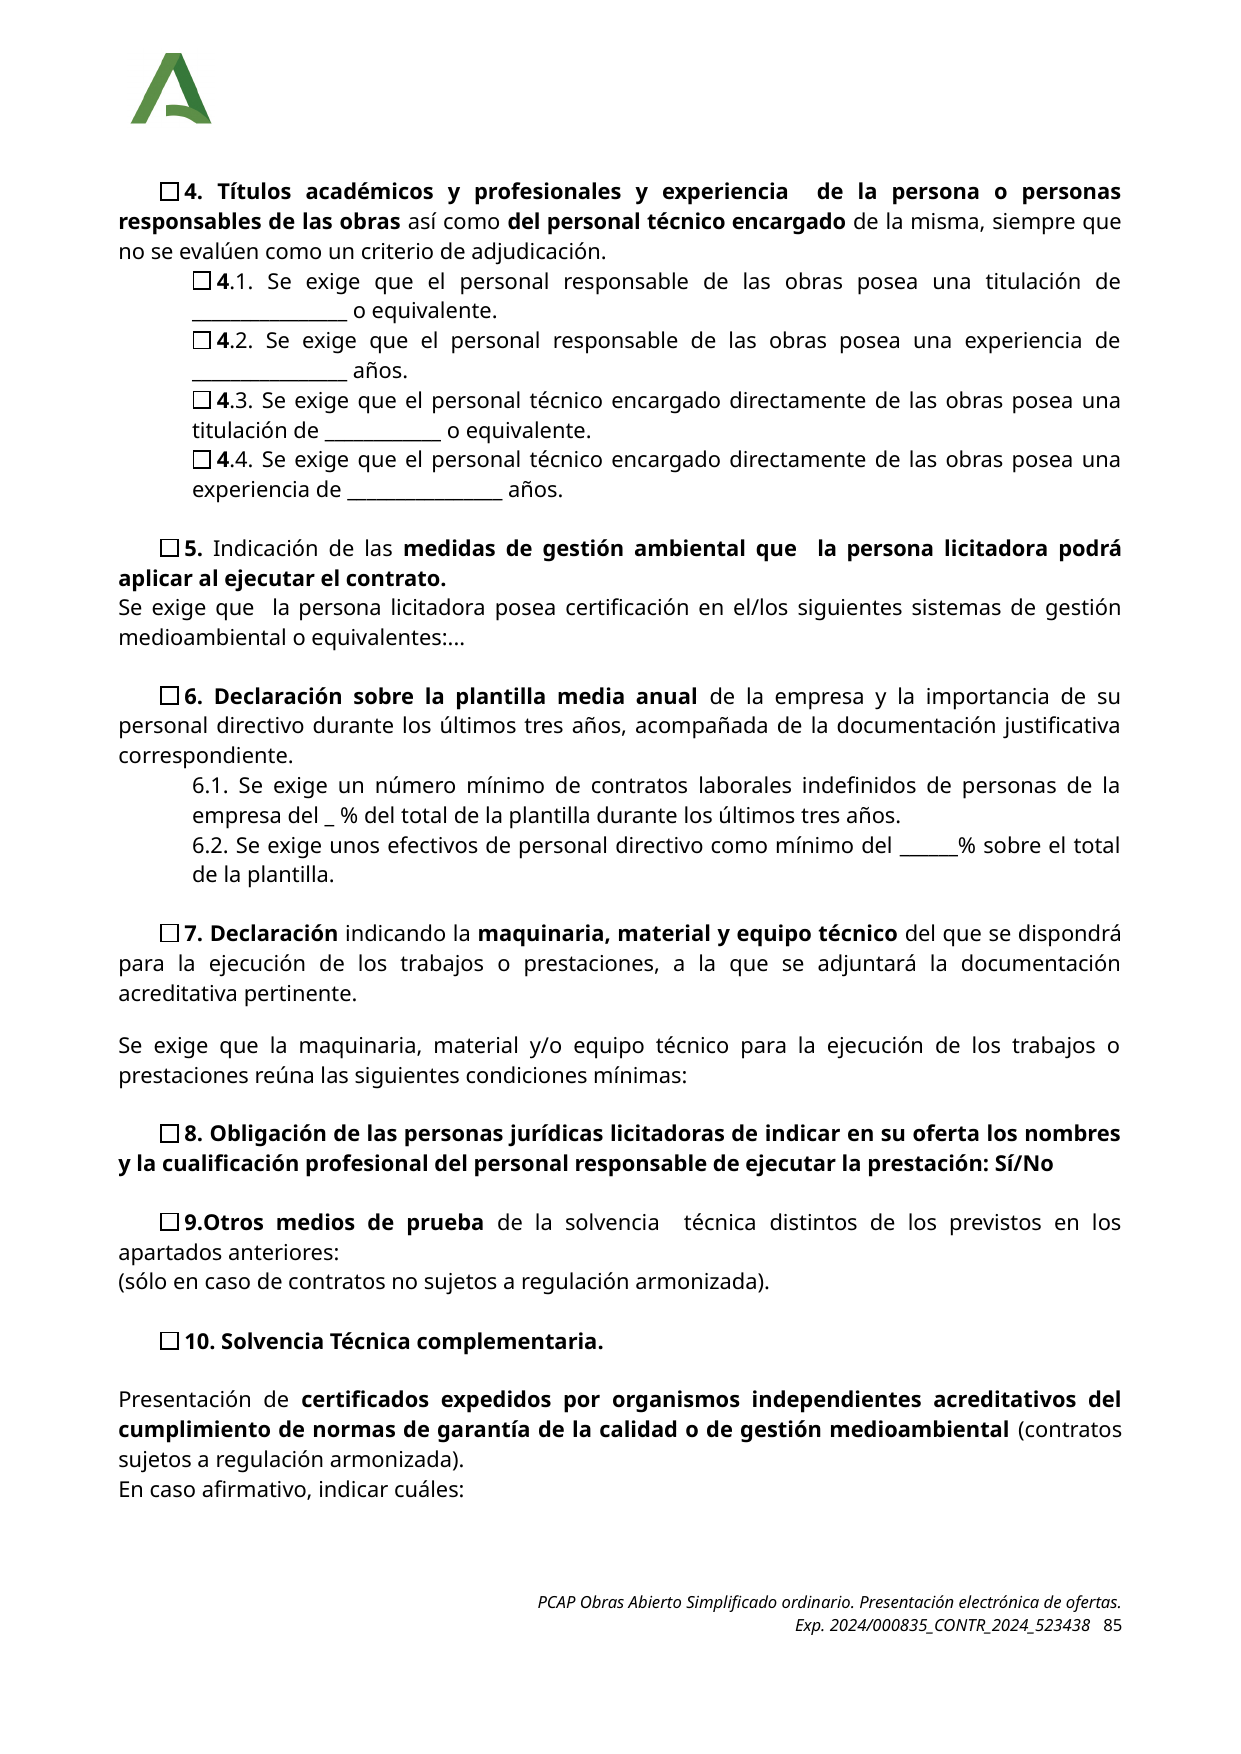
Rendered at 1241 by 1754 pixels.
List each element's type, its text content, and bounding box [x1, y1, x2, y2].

text 4.3. Se exige que el personal técnico encargado directamente de las obras posea una titulación de ____________ o equivalente. [192, 385, 1122, 444]
text 4.2. Se exige que el personal responsable de las obras posea una experiencia de ________________ años. [192, 325, 1122, 385]
text 6.2. Se exige unos efectivos de personal directivo como mínimo del ______% sobre el total de la plantilla. [192, 830, 1122, 889]
text 7. Declaración indicando la maquinaria, material y equipo técnico del que se dispondrá para la ejecución de los trabajos o prestaciones, a la que se adjuntará la documentación acreditativa pertinente. [118, 918, 1122, 1007]
text 4.4. Se exige que el personal técnico encargado directamente de las obras posea una experiencia de ________________ años. [192, 444, 1122, 504]
text 4. Títulos académicos y profesionales y experiencia de la persona o personas responsables de las obras así como del personal técnico encargado de la misma, siempre que no se evalúen como un criterio de adjudicación. [118, 176, 1122, 266]
text 6. Declaración sobre la plantilla media anual de la empresa y la importancia de su personal directivo durante los últimos tres años, acompañada de la documentación justificativa correspondiente. [118, 681, 1122, 770]
text 8. Obligación de las personas jurídicas licitadoras de indicar en su oferta los nombres y la cualificación profesional del personal responsable de ejecutar la prestación: Sí/No [118, 1118, 1122, 1178]
text Presentación de certificados expedidos por organismos independientes acreditativos del cumplimiento de normas de garantía de la calidad o de gestión medioambiental (contratos sujetos a regulación armonizada). [118, 1384, 1122, 1474]
text (sólo en caso de contratos no sujetos a regulación armonizada). [118, 1266, 1122, 1296]
text 9.Otros medios de prueba de la solvencia técnica distintos de los previstos en los apartados anteriores: [118, 1207, 1122, 1266]
picture [127, 48, 216, 128]
text 10. Solvencia Técnica complementaria. [118, 1326, 1122, 1356]
text En caso afirmativo, indicar cuáles: [118, 1474, 1122, 1504]
text Se exige que la persona licitadora posea certificación en el/los siguientes sistemas de gestión medioambiental o equivalentes:... [118, 592, 1122, 652]
text 5. Indicación de las medidas de gestión ambiental que la persona licitadora podrá aplicar al ejecutar el contrato. [118, 533, 1122, 592]
text 6.1. Se exige un número mínimo de contratos laborales indefinidos de personas de la empresa del _ % del total de la plantilla durante los últimos tres años. [192, 770, 1122, 830]
text Se exige que la maquinaria, material y/o equipo técnico para la ejecución de los trabajos o prestaciones reúna las siguientes condiciones mínimas: [118, 1030, 1122, 1090]
text 4.1. Se exige que el personal responsable de las obras posea una titulación de ________________ o equivalente. [192, 266, 1122, 325]
